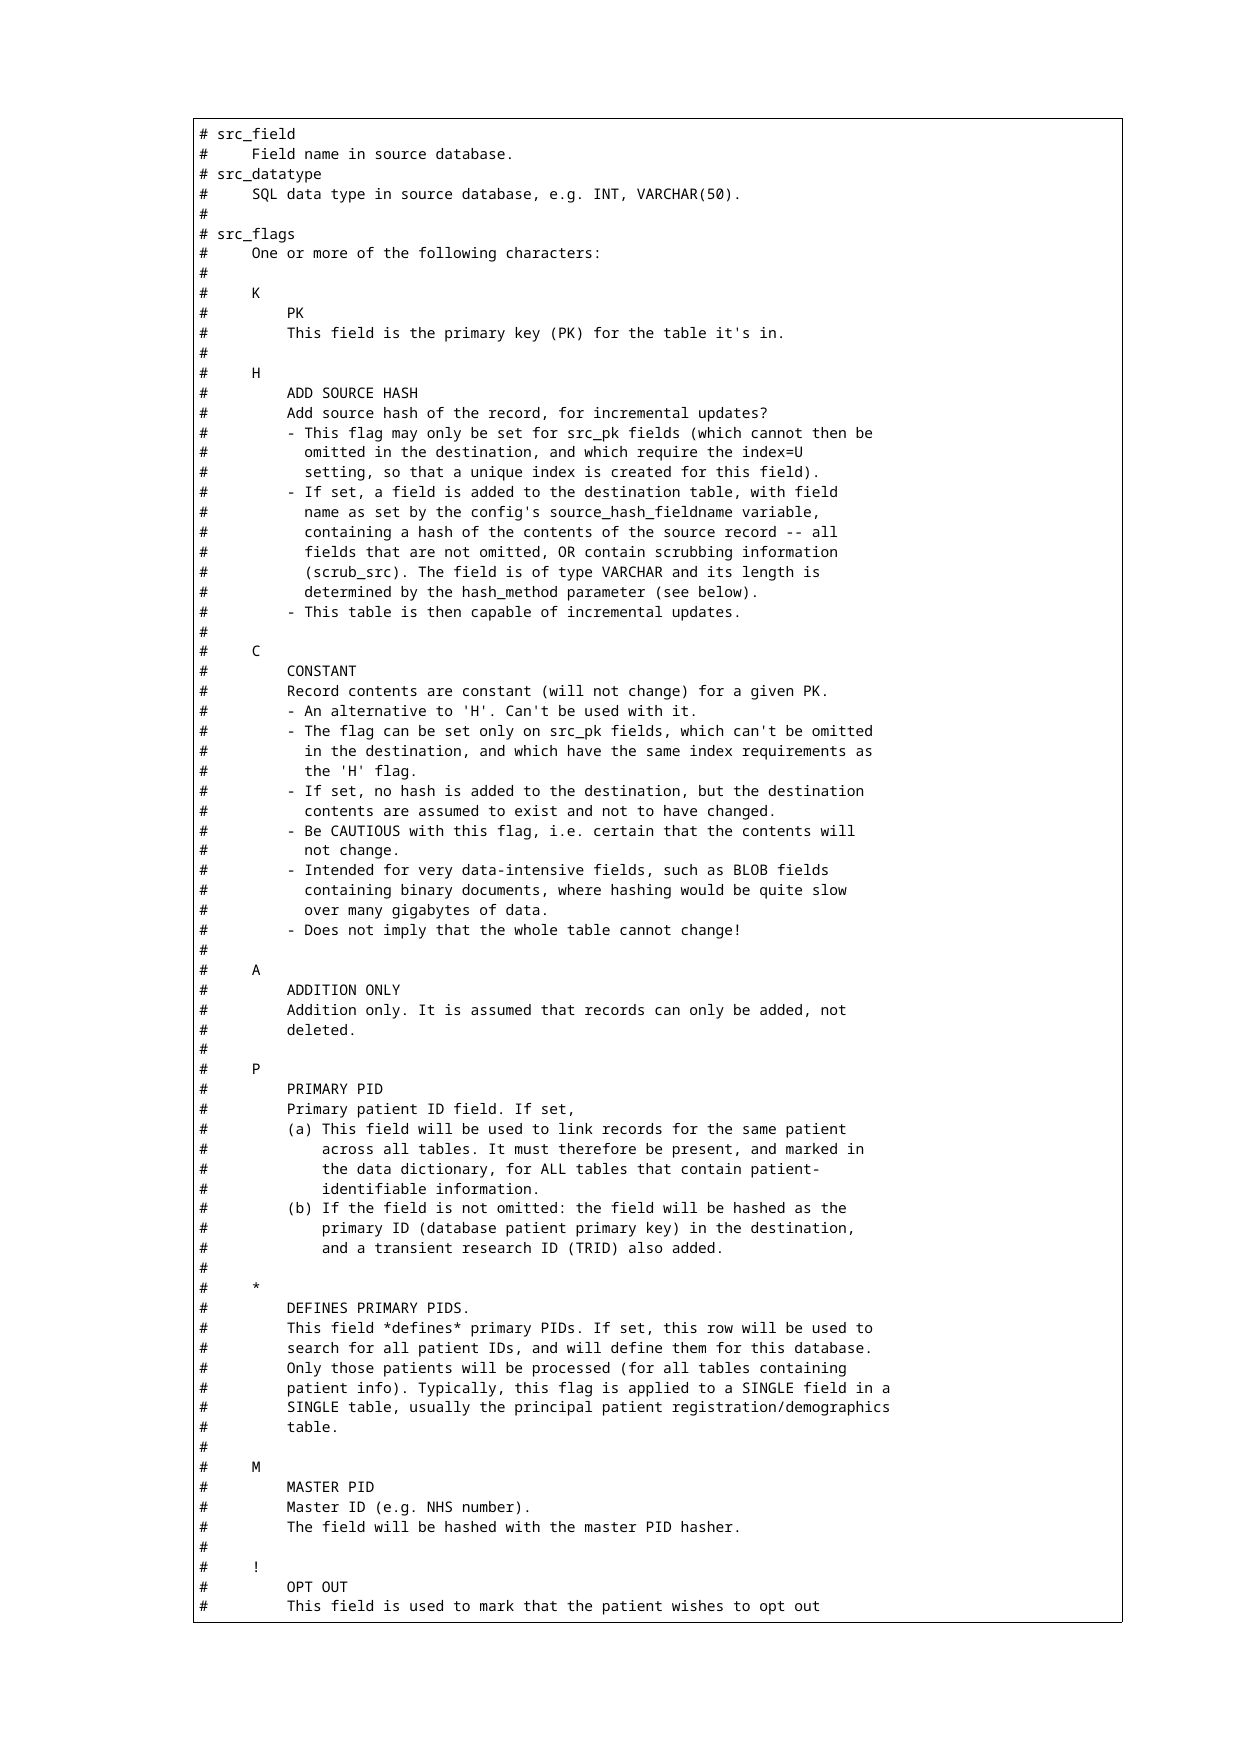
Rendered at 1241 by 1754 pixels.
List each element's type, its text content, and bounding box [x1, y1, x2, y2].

table_header # src_field # Field name in source database. # src_datatype # SQL data type in source database, e.g. INT, VARCHAR(50). # # src_flags # One or more of the following characters: # # K # PK # This field is the primary key (PK) for the table it's in. # # H # ADD SOURCE HASH # Add source hash of the record, for incremental updates? # - This flag may only be set for src_pk fields (which cannot then be # omitted in the destination, and which require the index=U # setting, so that a unique index is created for this field). # - If set, a field is added to the destination table, with field # name as set by the config's source_hash_fieldname variable, # containing a hash of the contents of the source record -- all # fields that are not omitted, OR contain scrubbing information # (scrub_src). The field is of type VARCHAR and its length is # determined by the hash_method parameter (see below). # - This table is then capable of incremental updates. # # C # CONSTANT # Record contents are constant (will not change) for a given PK. # - An alternative to 'H'. Can't be used with it. # - The flag can be set only on src_pk fields, which can't be omitted # in the destination, and which have the same index requirements as # the 'H' flag. # - If set, no hash is added to the destination, but the destination # contents are assumed to exist and not to have changed. # - Be CAUTIOUS with this flag, i.e. certain that the contents will # not change. # - Intended for very data-intensive fields, such as BLOB fields # containing binary documents, where hashing would be quite slow # over many gigabytes of data. # - Does not imply that the whole table cannot change! # # A # ADDITION ONLY # Addition only. It is assumed that records can only be added, not # deleted. # # P # PRIMARY PID # Primary patient ID field. If set, # (a) This field will be used to link records for the same patient # across all tables. It must therefore be present, and marked in # the data dictionary, for ALL tables that contain patient- # identifiable information. # (b) If the field is not omitted: the field will be hashed as the # primary ID (database patient primary key) in the destination, # and a transient research ID (TRID) also added. # # * # DEFINES PRIMARY PIDS. # This field *defines* primary PIDs. If set, this row will be used to # search for all patient IDs, and will define them for this database. # Only those patients will be processed (for all tables containing # patient info). Typically, this flag is applied to a SINGLE field in a # SINGLE table, usually the principal patient registration/demographics # table. # # M # MASTER PID # Master ID (e.g. NHS number). # The field will be hashed with the master PID hasher. # # ! # OPT OUT # This field is used to mark that the patient wishes to opt out [194, 119, 1122, 1622]
